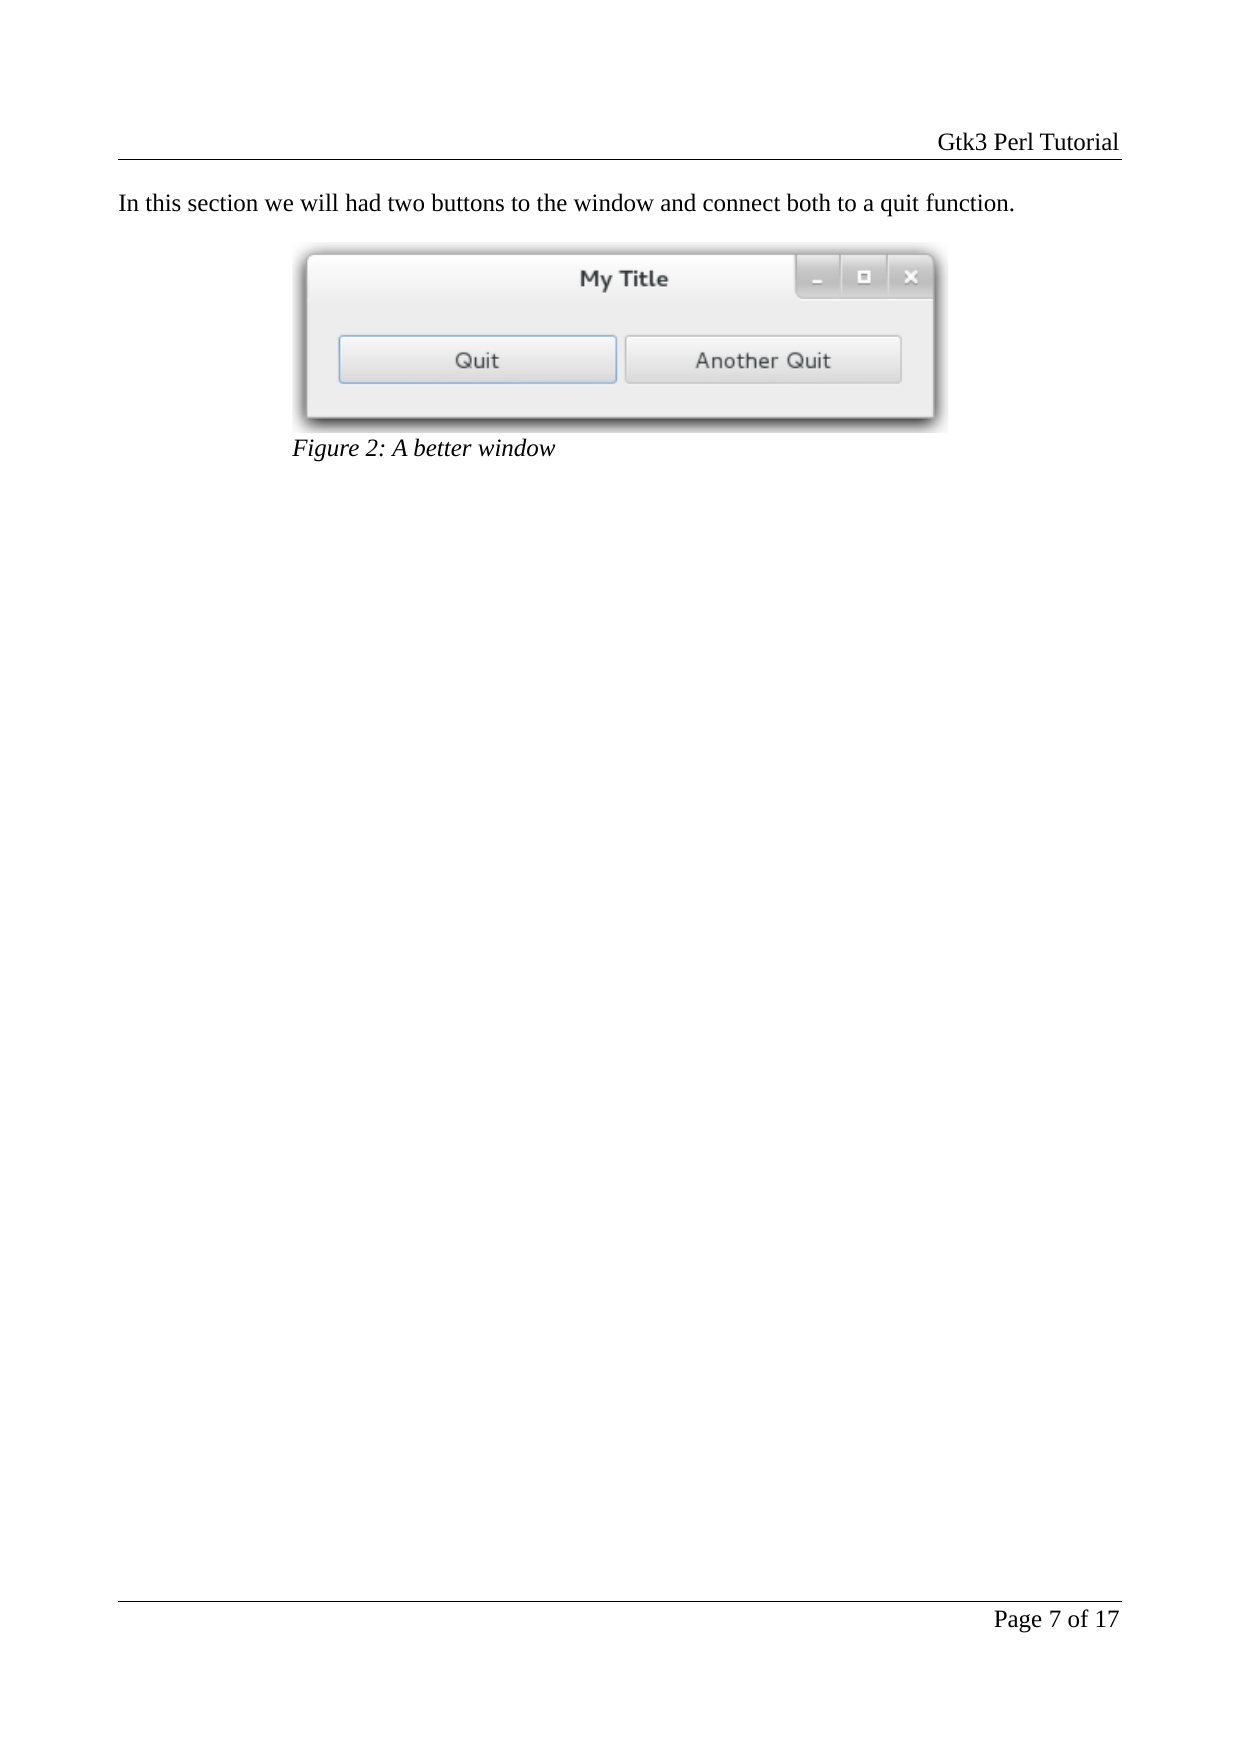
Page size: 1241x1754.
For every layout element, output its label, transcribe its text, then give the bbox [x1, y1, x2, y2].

text Figure 2: A better window [292, 433, 948, 461]
text In this section we will had two buttons to the window and connect both to a quit function. [118, 188, 1122, 217]
picture [292, 242, 949, 433]
